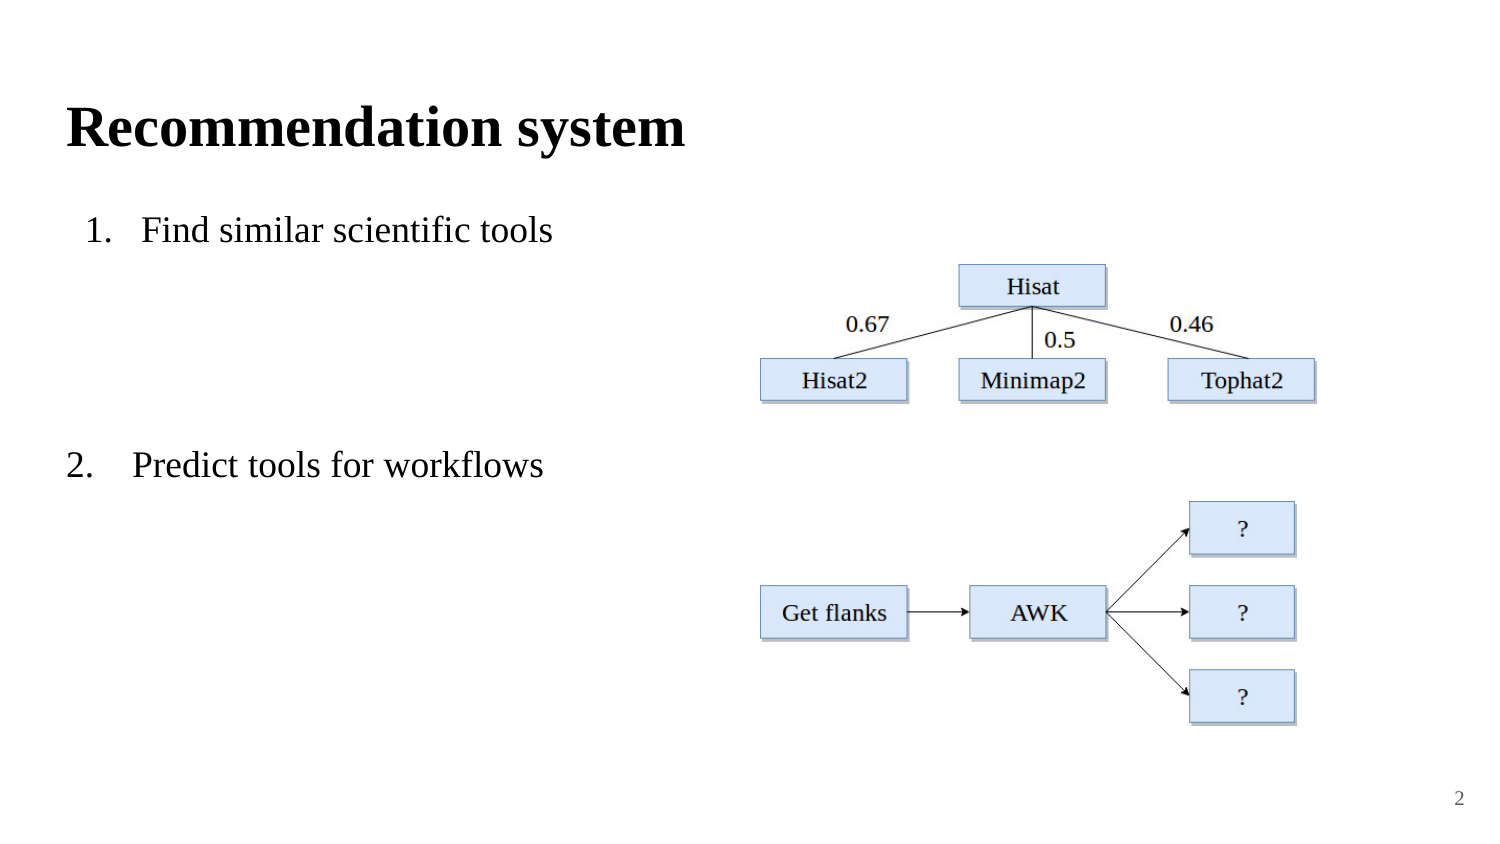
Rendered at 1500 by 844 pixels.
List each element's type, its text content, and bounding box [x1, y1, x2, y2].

list Find similar scientific tools 2. Predict tools for workflows [51, 190, 1449, 751]
picture [760, 501, 1297, 726]
picture [760, 264, 1317, 405]
title Recommendation system [51, 72, 1449, 167]
slide_number [1389, 764, 1480, 830]
